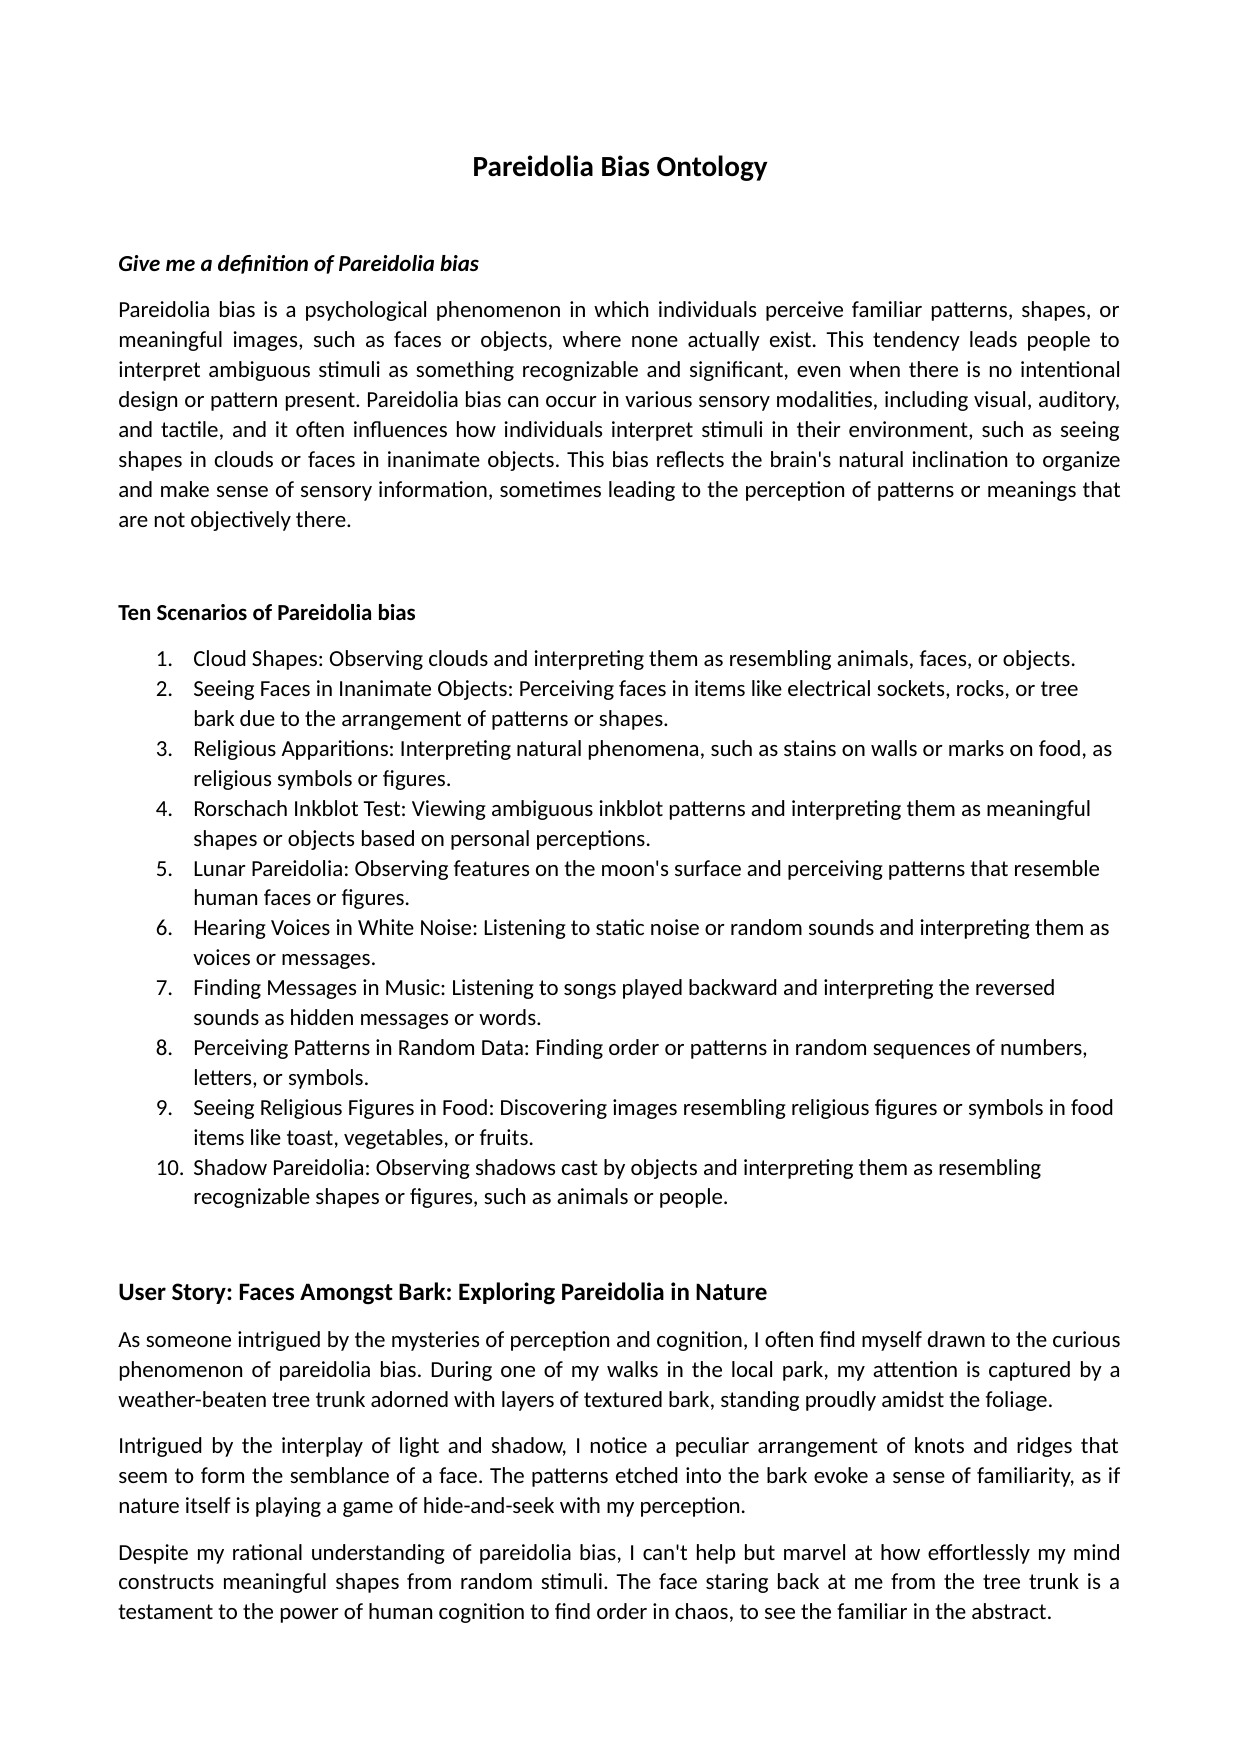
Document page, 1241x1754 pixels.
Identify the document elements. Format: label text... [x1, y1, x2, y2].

list Seeing Faces in Inanimate Objects: Perceiving faces in items like electrical sockets, rocks, or tree bark due to the arrangement of patterns or shapes. [156, 674, 1122, 732]
list Shadow Pareidolia: Observing shadows cast by objects and interpreting them as resembling recognizable shapes or figures, such as animals or people. [156, 1153, 1122, 1211]
text Intrigued by the interplay of light and shadow, I notice a peculiar arrangement of knots and ridges that seem to form the semblance of a face. The patterns etched into the bark evoke a sense of familiarity, as if nature itself is playing a game of hide-and-seek with my perception. [118, 1431, 1122, 1519]
text Pareidolia bias is a psychological phenomenon in which individuals perceive familiar patterns, shapes, or meaningful images, such as faces or objects, where none actually exist. This tendency leads people to interpret ambiguous stimuli as something recognizable and significant, even when there is no intentional design or pattern present. Pareidolia bias can occur in various sensory modalities, including visual, auditory, and tactile, and it often influences how individuals interpret stimuli in their environment, such as seeing shapes in clouds or faces in inanimate objects. This bias reflects the brain's natural inclination to organize and make sense of sensory information, sometimes leading to the perception of patterns or meanings that are not objectively there. [118, 295, 1122, 533]
text Ten Scenarios of Pareidolia bias [118, 598, 1122, 626]
list Lunar Pareidolia: Observing features on the moon's surface and perceiving patterns that resemble human faces or figures. [156, 854, 1122, 912]
text User Story: Faces Amongst Bark: Exploring Pareidolia in Nature [118, 1276, 1122, 1306]
text Despite my rational understanding of pareidolia bias, I can't help but marvel at how effortlessly my mind constructs meaningful shapes from random stimuli. The face staring back at me from the tree trunk is a testament to the power of human cognition to find order in chaos, to see the familiar in the abstract. [118, 1538, 1122, 1625]
list Rorschach Inkblot Test: Viewing ambiguous inkblot patterns and interpreting them as meaningful shapes or objects based on personal perceptions. [156, 794, 1122, 852]
list Religious Apparitions: Interpreting natural phenomena, such as stains on walls or marks on food, as religious symbols or figures. [156, 734, 1122, 792]
text As someone intrigued by the mysteries of perception and cognition, I often find myself drawn to the curious phenomenon of pareidolia bias. During one of my walks in the local park, my attention is captured by a weather-beaten tree trunk adorned with layers of textured bark, standing proudly amidst the foliage. [118, 1325, 1122, 1413]
list Seeing Religious Figures in Food: Discovering images resembling religious figures or symbols in food items like toast, vegetables, or fruits. [156, 1093, 1122, 1151]
text Pareidolia Bias Ontology [118, 148, 1122, 183]
list Perceiving Patterns in Random Data: Finding order or patterns in random sequences of numbers, letters, or symbols. [156, 1033, 1122, 1091]
list Finding Messages in Music: Listening to songs played backward and interpreting the reversed sounds as hidden messages or words. [156, 973, 1122, 1031]
list Hearing Voices in White Noise: Listening to static noise or random sounds and interpreting them as voices or messages. [156, 913, 1122, 971]
text Give me a definition of Pareidolia bias [118, 249, 1122, 277]
list Cloud Shapes: Observing clouds and interpreting them as resembling animals, faces, or objects. [156, 644, 1122, 672]
